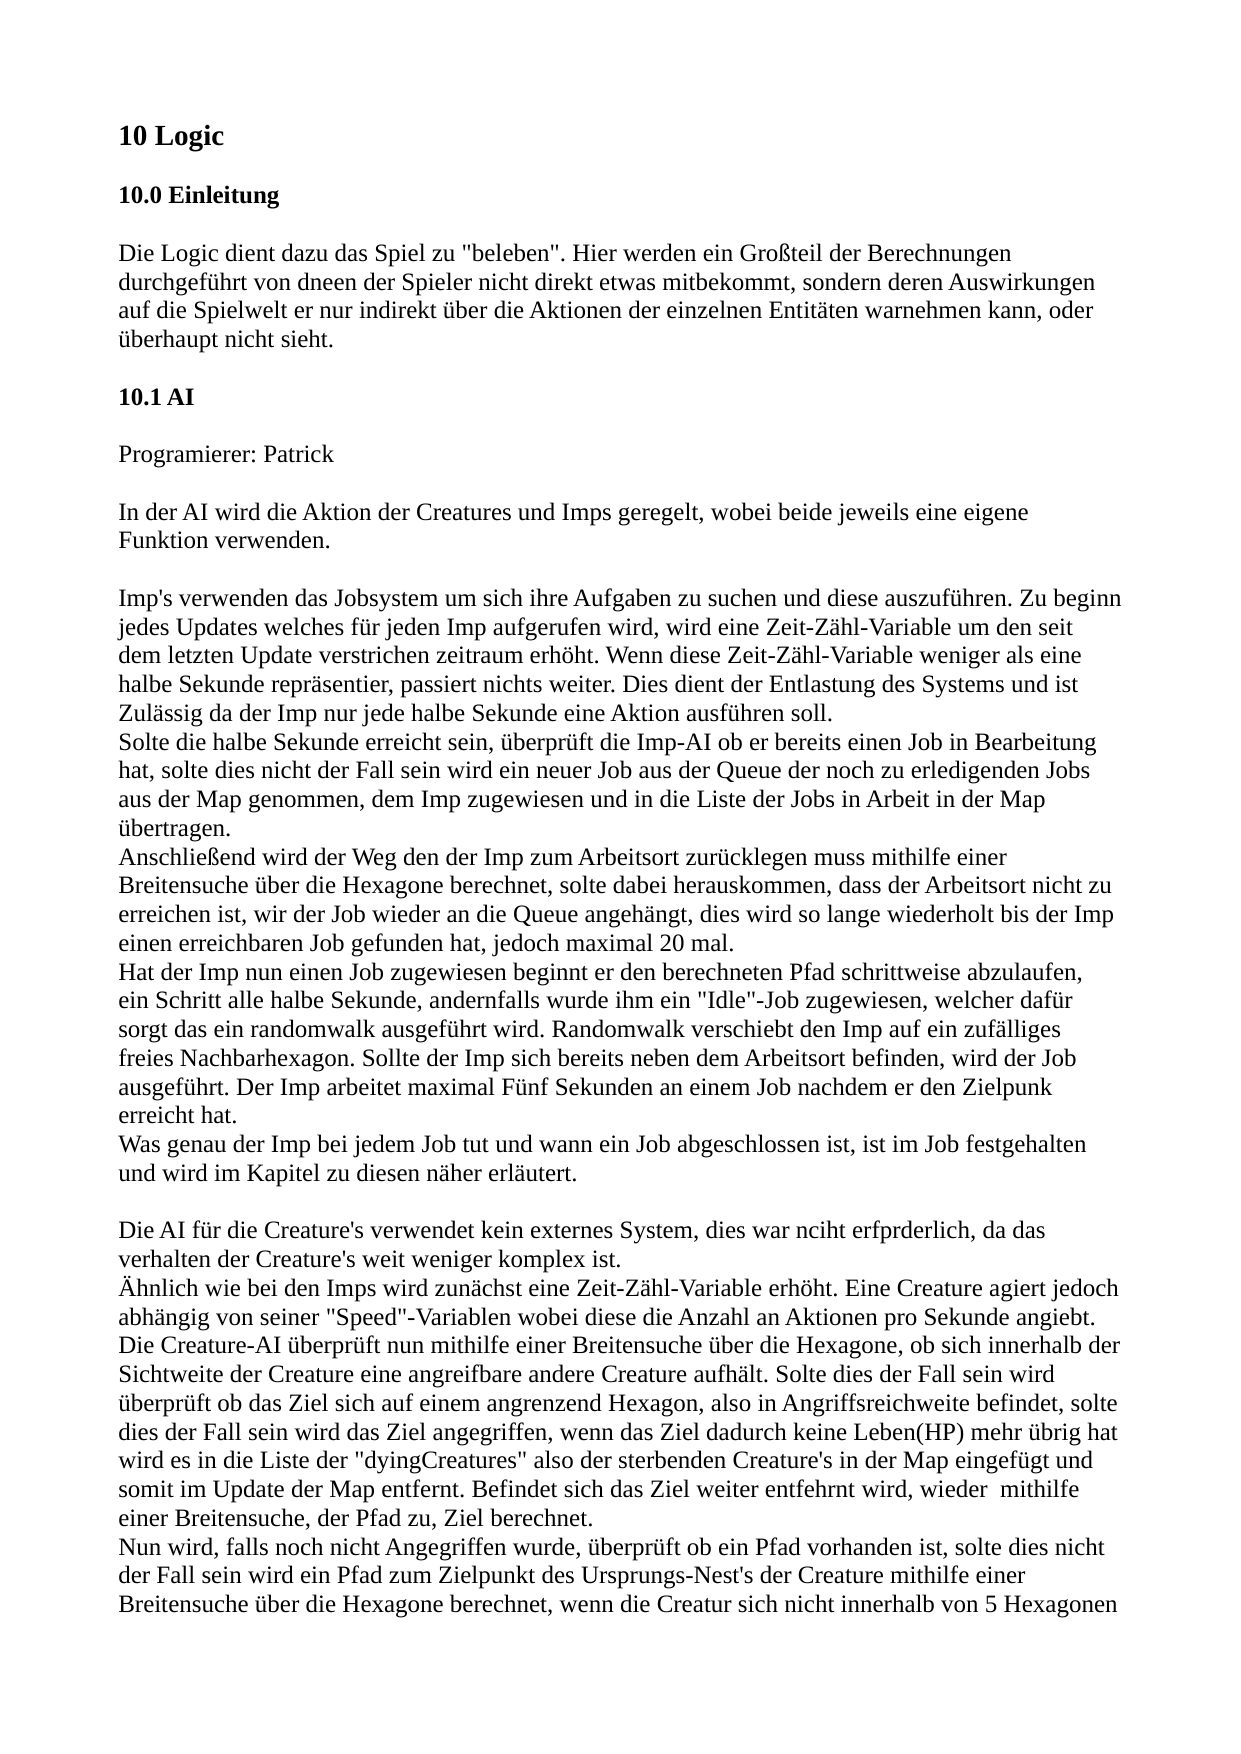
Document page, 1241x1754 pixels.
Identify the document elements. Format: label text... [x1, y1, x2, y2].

text 10 Logic [118, 118, 1122, 152]
text Die AI für die Creature's verwendet kein externes System, dies war nciht erfprderlich, da das verhalten der Creature's weit weniger komplex ist. [118, 1215, 1122, 1273]
text Was genau der Imp bei jedem Job tut und wann ein Job abgeschlossen ist, ist im Job festgehalten und wird im Kapitel zu diesen näher erläutert. [118, 1129, 1122, 1187]
text ein Schritt alle halbe Sekunde, andernfalls wurde ihm ein "Idle"-Job zugewiesen, welcher dafür sorgt das ein randomwalk ausgeführt wird. Randomwalk verschiebt den Imp auf ein zufälliges freies Nachbarhexagon. Sollte der Imp sich bereits neben dem Arbeitsort befinden, wird der Job ausgeführt. Der Imp arbeitet maximal Fünf Sekunden an einem Job nachdem er den Zielpunk erreicht hat. [118, 985, 1122, 1129]
text 10.0 Einleitung [118, 180, 1122, 209]
text Ähnlich wie bei den Imps wird zunächst eine Zeit-Zähl-Variable erhöht. Eine Creature agiert jedoch [118, 1273, 1122, 1302]
text 10.1 AI [118, 382, 1122, 410]
text Die Creature-AI überprüft nun mithilfe einer Breitensuche über die Hexagone, ob sich innerhalb der Sichtweite der Creature eine angreifbare andere Creature aufhält. Solte dies der Fall sein wird überprüft ob das Ziel sich auf einem angrenzend Hexagon, also in Angriffsreichweite befindet, solte dies der Fall sein wird das Ziel angegriffen, wenn das Ziel dadurch keine Leben(HP) mehr übrig hat wird es in die Liste der "dyingCreatures" also der sterbenden Creature's in der Map eingefügt und somit im Update der Map entfernt. Befindet sich das Ziel weiter entfehrnt wird, wieder mithilfe einer Breitensuche, der Pfad zu, Ziel berechnet. [118, 1330, 1122, 1532]
text Anschließend wird der Weg den der Imp zum Arbeitsort zurücklegen muss mithilfe einer Breitensuche über die Hexagone berechnet, solte dabei herauskommen, dass der Arbeitsort nicht zu erreichen ist, wir der Job wieder an die Queue angehängt, dies wird so lange wiederholt bis der Imp einen erreichbaren Job gefunden hat, jedoch maximal 20 mal. [118, 842, 1122, 957]
text Nun wird, falls noch nicht Angegriffen wurde, überprüft ob ein Pfad vorhanden ist, solte dies nicht der Fall sein wird ein Pfad zum Zielpunkt des Ursprungs-Nest's der Creature mithilfe einer Breitensuche über die Hexagone berechnet, wenn die Creatur sich nicht innerhalb von 5 Hexagonen [118, 1532, 1122, 1618]
text Hat der Imp nun einen Job zugewiesen beginnt er den berechneten Pfad schrittweise abzulaufen, [118, 957, 1122, 985]
text Solte die halbe Sekunde erreicht sein, überprüft die Imp-AI ob er bereits einen Job in Bearbeitung hat, solte dies nicht der Fall sein wird ein neuer Job aus der Queue der noch zu erledigenden Jobs aus der Map genommen, dem Imp zugewiesen und in die Liste der Jobs in Arbeit in der Map übertragen. [118, 727, 1122, 842]
text In der AI wird die Aktion der Creatures und Imps geregelt, wobei beide jeweils eine eigene Funktion verwenden. [118, 497, 1122, 554]
text Imp's verwenden das Jobsystem um sich ihre Aufgaben zu suchen und diese auszuführen. Zu beginn [118, 583, 1122, 612]
text Die Logic dient dazu das Spiel zu "beleben". Hier werden ein Großteil der Berechnungen durchgeführt von dneen der Spieler nicht direkt etwas mitbekommt, sondern deren Auswirkungen auf die Spielwelt er nur indirekt über die Aktionen der einzelnen Entitäten warnehmen kann, oder überhaupt nicht sieht. [118, 238, 1122, 353]
text Programierer: Patrick [118, 439, 1122, 468]
text abhängig von seiner "Speed"-Variablen wobei diese die Anzahl an Aktionen pro Sekunde angiebt. [118, 1302, 1122, 1330]
text jedes Updates welches für jeden Imp aufgerufen wird, wird eine Zeit-Zähl-Variable um den seit dem letzten Update verstrichen zeitraum erhöht. Wenn diese Zeit-Zähl-Variable weniger als eine halbe Sekunde repräsentier, passiert nichts weiter. Dies dient der Entlastung des Systems und ist Zulässig da der Imp nur jede halbe Sekunde eine Aktion ausführen soll. [118, 612, 1122, 727]
